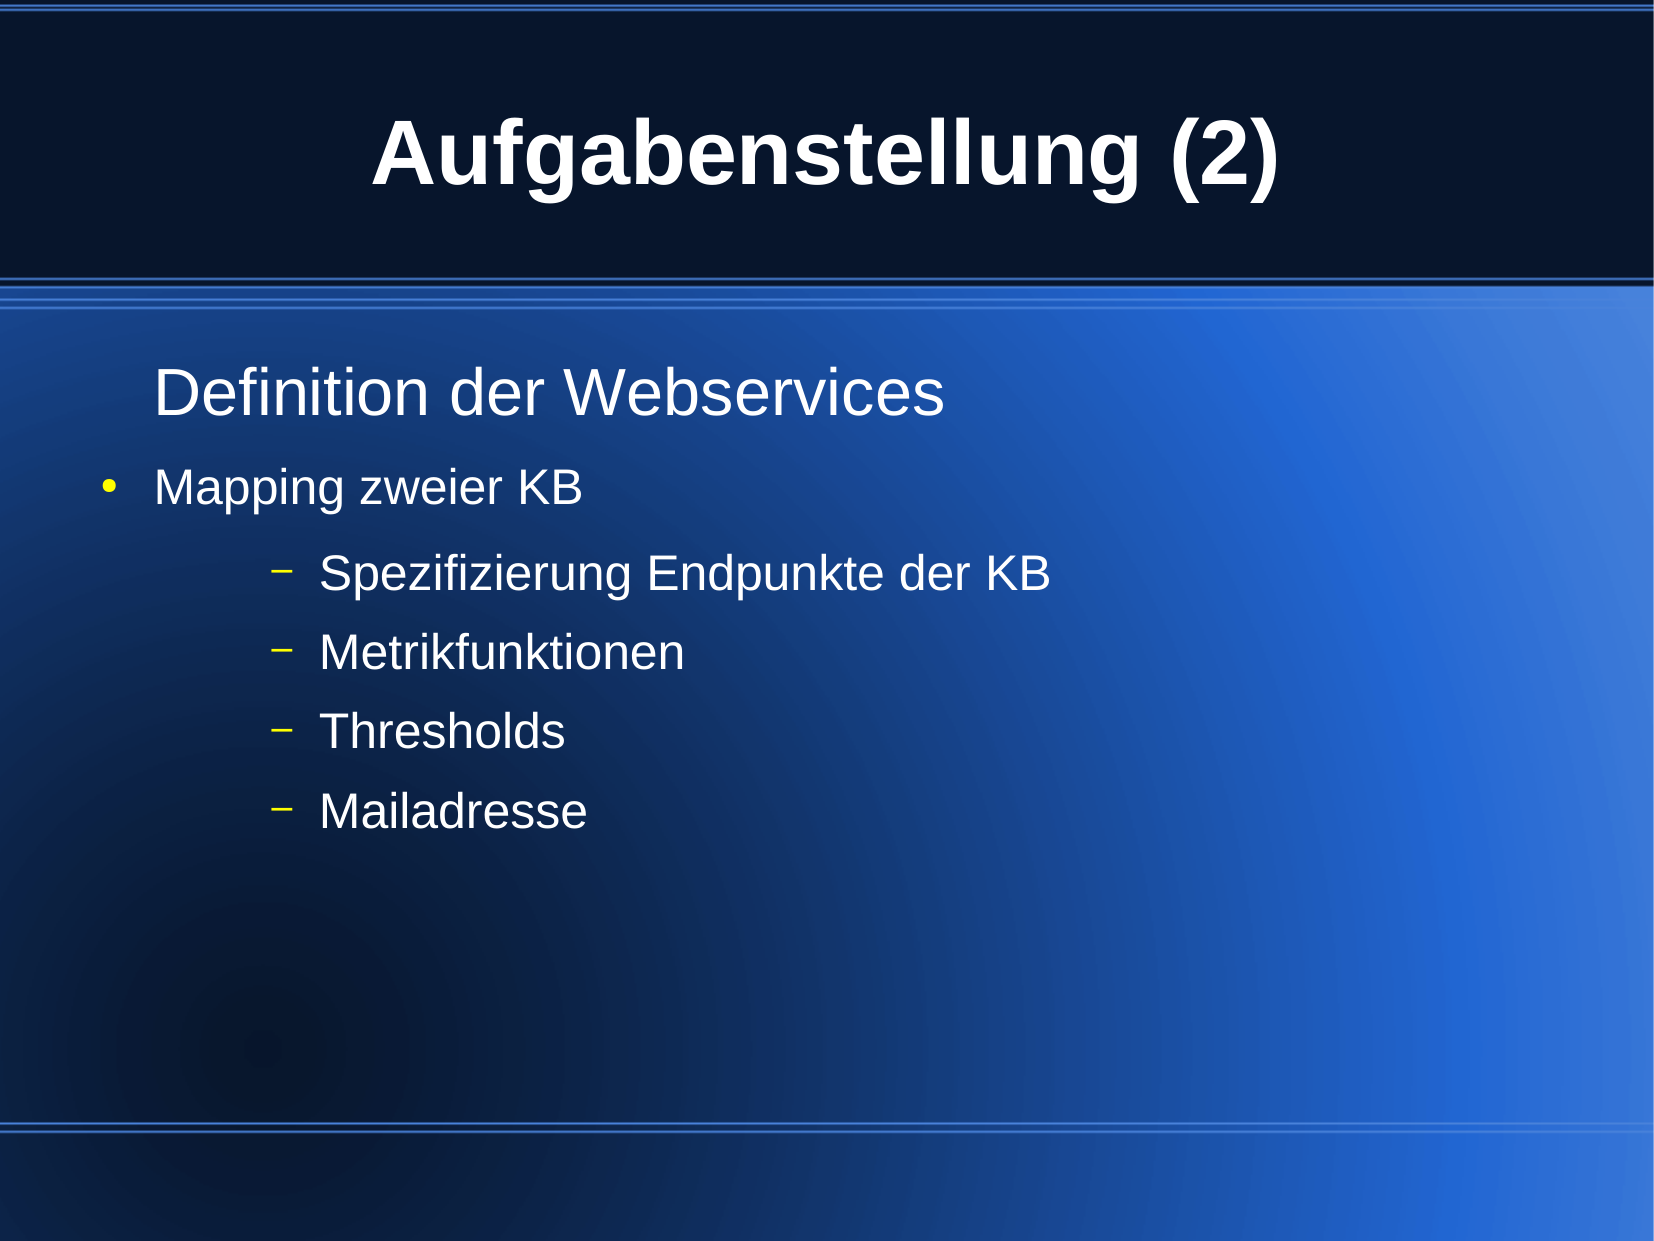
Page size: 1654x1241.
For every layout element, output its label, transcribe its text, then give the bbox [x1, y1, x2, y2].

title Aufgabenstellung (2) [82, 49, 1571, 257]
list Definition der Webservices Mapping zweier KB Spezifizierung Endpunkte der KB Metrikfunktionen Thresholds Mailadresse [82, 355, 1571, 1058]
picture [0, 0, 1654, 1241]
